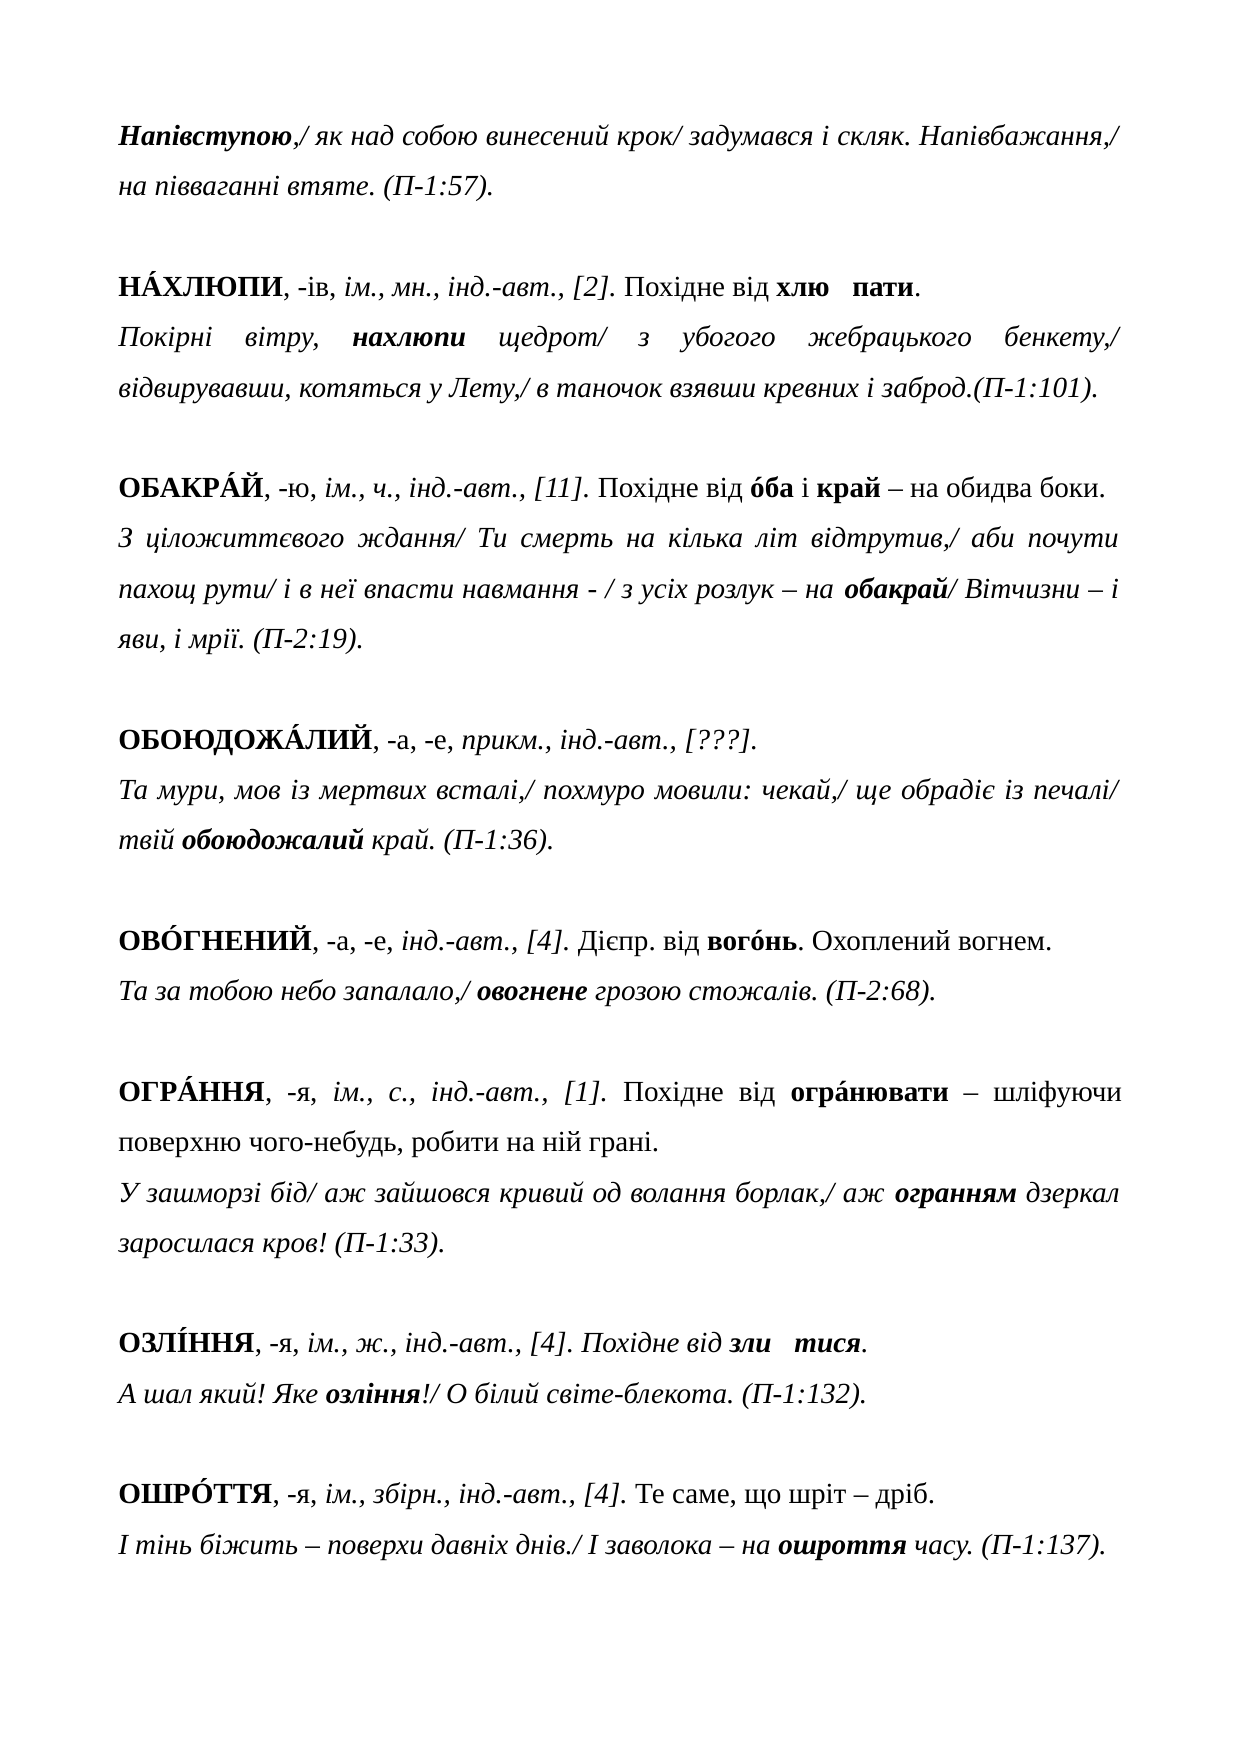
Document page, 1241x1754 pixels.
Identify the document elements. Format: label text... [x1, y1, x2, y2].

text А шал який! Яке озління!/ О білий світе-блекота. (П-1:132). [118, 1376, 1122, 1409]
text Нáхлюпи, -ів, ім., мн., інд.-авт., [2]. Похідне від хлюпати. [118, 269, 1122, 303]
text Огрáння, -я, ім., с., інд.-авт., [1]. Похідне від огрáнювати – шліфуючи поверхню чого-небудь, робити на ній грані. [118, 1074, 1122, 1158]
text Ошрóття, -я, ім., збірн., інд.-авт., [4]. Те саме, що шріт – дріб. [118, 1477, 1122, 1510]
text Та за тобою небо запалало,/ овогнене грозою стожалів. (П-2:68). [118, 973, 1122, 1007]
text Обакрáй, -ю, ім., ч., інд.-авт., [11]. Похідне від óба і край – на обидва боки. [118, 470, 1122, 504]
text Покірні вітру, нахлюпи щедрот/ з убогого жебрацького бенкету,/ відвирувавши, котяться у Лету,/ в таночок взявши кревних і заброд.(П-1:101). [118, 319, 1122, 403]
text ОвÓгнений, -а, -е, інд.-авт., [4]. Дієпр. від вогóнь. Охоплений вогнем. [118, 923, 1122, 957]
text І тінь біжить – поверхи давніх днів./ І заволока – на ошроття часу. (П-1:137). [118, 1527, 1122, 1560]
text У зашморзі бід/ аж зайшовся кривий од волання борлак,/ аж огранням дзеркал заросилася кров! (П-1:33). [118, 1175, 1122, 1258]
text Та мури, мов із мертвих всталі,/ похмуро мовили: чекай,/ ще обрадіє із печалі/ твій обоюдожалий край. (П-1:36). [118, 772, 1122, 856]
text Озлíння, -я, ім., ж., інд.-авт., [4]. Похідне від злитися. [118, 1326, 1122, 1359]
text З ціложиттєвого ждання/ Ти смерть на кілька літ відтрутив,/ аби почути пахощ рути/ і в неї впасти навмання - / з усіх розлук – на обакрай/ Вітчизни – і яви, і мрії. (П-2:19). [118, 521, 1122, 655]
text Напівступою,/ як над собою винесений крок/ задумався і скляк. Напівбажання,/ на півваганні втяте. (П-1:57). [118, 118, 1122, 202]
text Обоюдожáлий, -а, -е, прикм., інд.-авт., [???]. [118, 722, 1122, 755]
